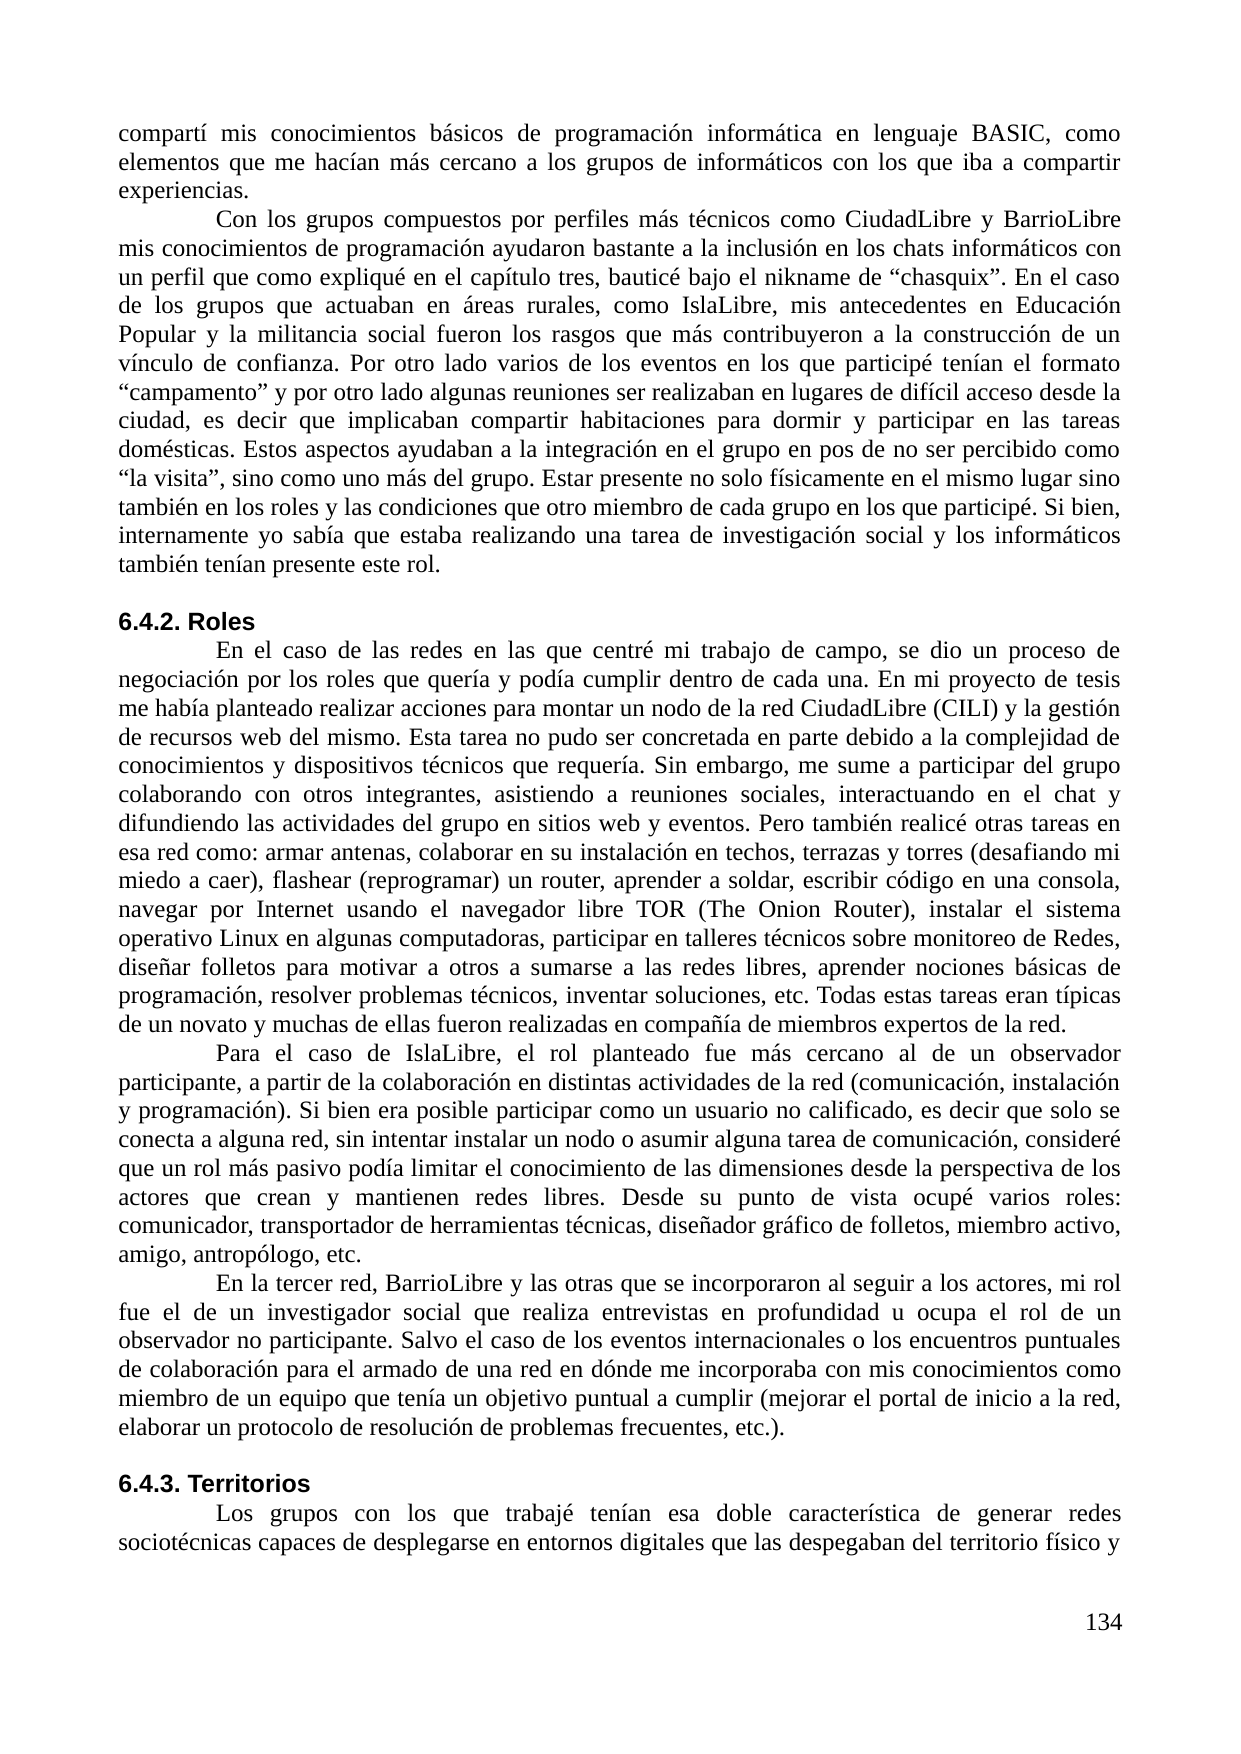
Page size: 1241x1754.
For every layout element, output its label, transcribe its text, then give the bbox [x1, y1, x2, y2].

text Con los grupos compuestos por perfiles más técnicos como CiudadLibre y BarrioLibre mis conocimientos de programación ayudaron bastante a la inclusión en los chats informáticos con un perfil que como expliqué en el capítulo tres, bauticé bajo el nikname de “chasquix”. En el caso de los grupos que actuaban en áreas rurales, como IslaLibre, mis antecedentes en Educación Popular y la militancia social fueron los rasgos que más contribuyeron a la construcción de un vínculo de confianza. Por otro lado varios de los eventos en los que participé tenían el formato “campamento” y por otro lado algunas reuniones ser realizaban en lugares de difícil acceso desde la ciudad, es decir que implicaban compartir habitaciones para dormir y participar en las tareas domésticas. Estos aspectos ayudaban a la integración en el grupo en pos de no ser percibido como “la visita”, sino como uno más del grupo. Estar presente no solo físicamente en el mismo lugar sino también en los roles y las condiciones que otro miembro de cada grupo en los que participé. Si bien, internamente yo sabía que estaba realizando una tarea de investigación social y los informáticos también tenían presente este rol. [118, 204, 1122, 578]
text En la tercer red, BarrioLibre y las otras que se incorporaron al seguir a los actores, mi rol fue el de un investigador social que realiza entrevistas en profundidad u ocupa el rol de un observador no participante. Salvo el caso de los eventos internacionales o los encuentros puntuales de colaboración para el armado de una red en dónde me incorporaba con mis conocimientos como miembro de un equipo que tenía un objetivo puntual a cumplir (mejorar el portal de inicio a la red, elaborar un protocolo de resolución de problemas frecuentes, etc.). [118, 1268, 1122, 1441]
text compartí mis conocimientos básicos de programación informática en lenguaje BASIC, como elementos que me hacían más cercano a los grupos de informáticos con los que iba a compartir experiencias. [118, 118, 1122, 204]
text Los grupos con los que trabajé tenían esa doble característica de generar redes sociotécnicas capaces de desplegarse en entornos digitales que las despegaban del territorio físico y [118, 1498, 1122, 1556]
subtitle 6.4.2. Roles [118, 607, 1122, 636]
text En el caso de las redes en las que centré mi trabajo de campo, se dio un proceso de negociación por los roles que quería y podía cumplir dentro de cada una. En mi proyecto de tesis me había planteado realizar acciones para montar un nodo de la red CiudadLibre (CILI) y la gestión de recursos web del mismo. Esta tarea no pudo ser concretada en parte debido a la complejidad de conocimientos y dispositivos técnicos que requería. Sin embargo, me sume a participar del grupo colaborando con otros integrantes, asistiendo a reuniones sociales, interactuando en el chat y difundiendo las actividades del grupo en sitios web y eventos. Pero también realicé otras tareas en esa red como: armar antenas, colaborar en su instalación en techos, terrazas y torres (desafiando mi miedo a caer), flashear (reprogramar) un router, aprender a soldar, escribir código en una consola, navegar por Internet usando el navegador libre TOR (The Onion Router), instalar el sistema operativo Linux en algunas computadoras, participar en talleres técnicos sobre monitoreo de Redes, diseñar folletos para motivar a otros a sumarse a las redes libres, aprender nociones básicas de programación, resolver problemas técnicos, inventar soluciones, etc. Todas estas tareas eran típicas de un novato y muchas de ellas fueron realizadas en compañía de miembros expertos de la red. [118, 636, 1122, 1038]
text Para el caso de IslaLibre, el rol planteado fue más cercano al de un observador participante, a partir de la colaboración en distintas actividades de la red (comunicación, instalación y programación). Si bien era posible participar como un usuario no calificado, es decir que solo se conecta a alguna red, sin intentar instalar un nodo o asumir alguna tarea de comunicación, consideré que un rol más pasivo podía limitar el conocimiento de las dimensiones desde la perspectiva de los actores que crean y mantienen redes libres. Desde su punto de vista ocupé varios roles: comunicador, transportador de herramientas técnicas, diseñador gráfico de folletos, miembro activo, amigo, antropólogo, etc. [118, 1038, 1122, 1268]
subtitle 6.4.3. Territorios [118, 1469, 1122, 1498]
